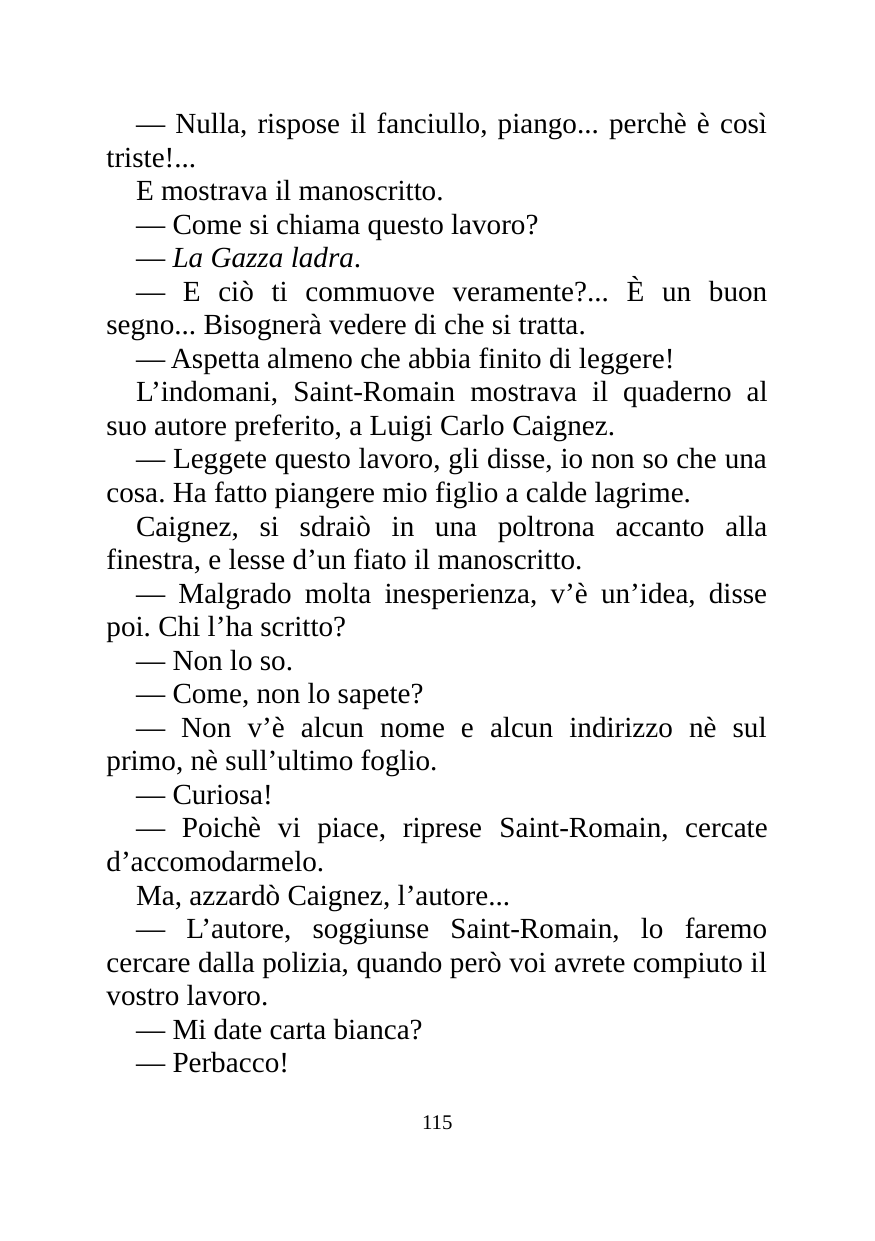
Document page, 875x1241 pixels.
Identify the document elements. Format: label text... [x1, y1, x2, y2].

text E mostrava il manoscritto. [106, 173, 768, 207]
text — Aspetta almeno che abbia finito di leggere! [106, 341, 768, 374]
text — Non lo so. [106, 643, 768, 676]
text — Nulla, rispose il fanciullo, piango... perchè è così triste!... [106, 106, 768, 173]
text — Mi date carta bianca? [106, 1012, 768, 1045]
text — Leggete questo lavoro, gli disse, io non so che una cosa. Ha fatto piangere mio figlio a calde lagrime. [106, 442, 768, 509]
text — E ciò ti commuove veramente?... È un buon segno... Bisognerà vedere di che si tratta. [106, 274, 768, 341]
text — Come si chiama questo lavoro? [106, 207, 768, 240]
text — Curiosa! [106, 777, 768, 811]
text — Poichè vi piace, riprese Saint-Romain, cercate d’accomodarmelo. [106, 811, 768, 878]
text — Perbacco! [106, 1045, 768, 1079]
text L’indomani, Saint-Romain mostrava il quaderno al suo autore preferito, a Luigi Carlo Caignez. [106, 374, 768, 442]
text — Come, non lo sapete? [106, 676, 768, 710]
text — Malgrado molta inesperienza, v’è un’idea, disse poi. Chi l’ha scritto? [106, 576, 768, 643]
text Ma, azzardò Caignez, l’autore... [106, 878, 768, 911]
text — La Gazza ladra. [106, 240, 768, 274]
text — Non v’è alcun nome e alcun indirizzo nè sul primo, nè sull’ultimo foglio. [106, 710, 768, 777]
text — L’autore, soggiunse Saint-Romain, lo faremo cercare dalla polizia, quando però voi avrete compiuto il vostro lavoro. [106, 911, 768, 1012]
text Caignez, si sdraiò in una poltrona accanto alla finestra, e lesse d’un fiato il manoscritto. [106, 509, 768, 576]
